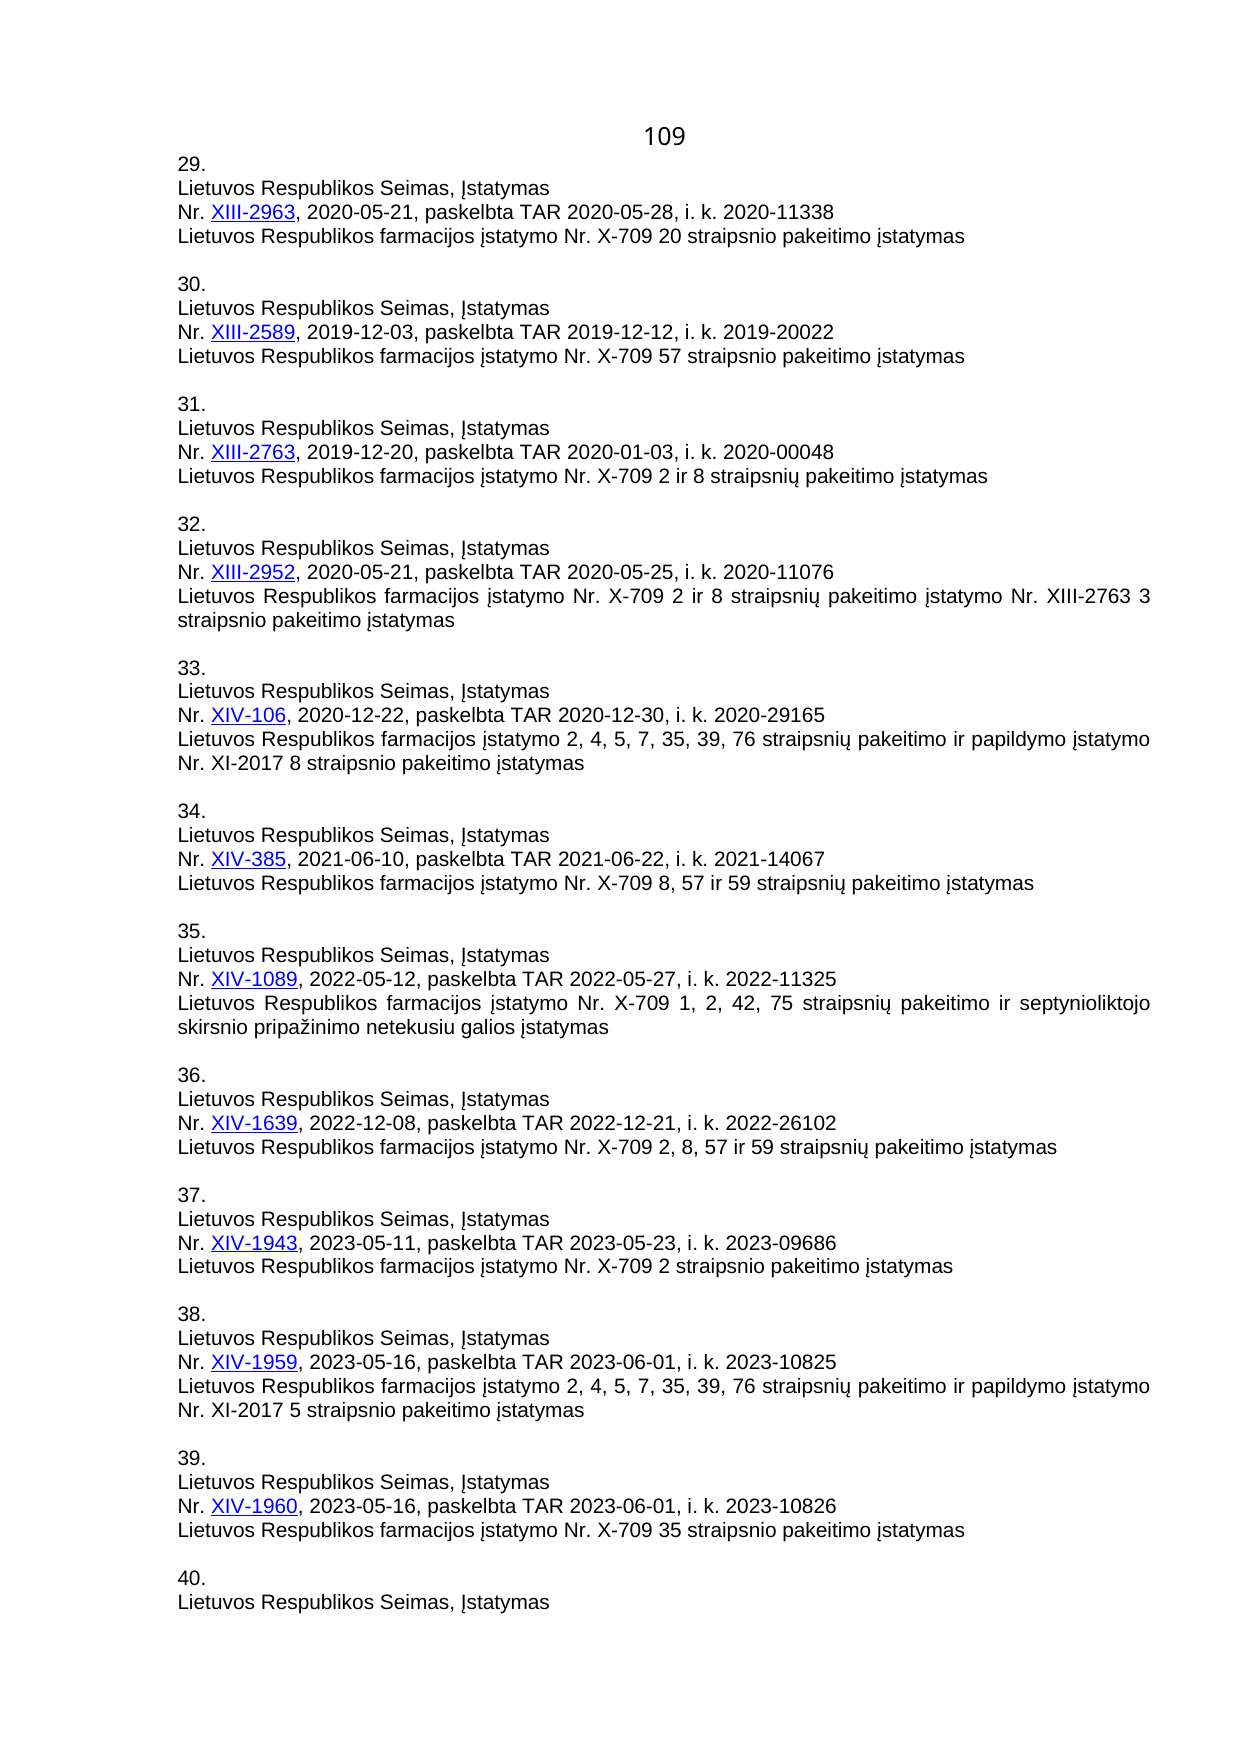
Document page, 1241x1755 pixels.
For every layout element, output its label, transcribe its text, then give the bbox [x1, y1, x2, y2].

text 38. [177, 1302, 1152, 1326]
text Lietuvos Respublikos Seimas, Įstatymas [177, 416, 1152, 440]
text Nr. XIII-2589, 2019-12-03, paskelbta TAR 2019-12-12, i. k. 2019-20022 [177, 320, 1152, 344]
text 29. [177, 152, 1152, 176]
text 32. [177, 512, 1152, 536]
text Lietuvos Respublikos Seimas, Įstatymas [177, 679, 1152, 703]
text Lietuvos Respublikos farmacijos įstatymo 2, 4, 5, 7, 35, 39, 76 straipsnių pakeitimo ir papildymo įstatymo Nr. XI-2017 5 straipsnio pakeitimo įstatymas [177, 1374, 1152, 1422]
text Lietuvos Respublikos Seimas, Įstatymas [177, 176, 1152, 200]
text Lietuvos Respublikos Seimas, Įstatymas [177, 1206, 1152, 1230]
text Lietuvos Respublikos Seimas, Įstatymas [177, 296, 1152, 320]
text 33. [177, 655, 1152, 679]
text Nr. XIV-1960, 2023-05-16, paskelbta TAR 2023-06-01, i. k. 2023-10826 [177, 1494, 1152, 1518]
text 30. [177, 272, 1152, 296]
text 40. [177, 1566, 1152, 1590]
text Nr. XIV-106, 2020-12-22, paskelbta TAR 2020-12-30, i. k. 2020-29165 [177, 703, 1152, 727]
text Lietuvos Respublikos Seimas, Įstatymas [177, 1590, 1152, 1614]
text 35. [177, 919, 1152, 943]
text Nr. XIV-1089, 2022-05-12, paskelbta TAR 2022-05-27, i. k. 2022-11325 [177, 967, 1152, 991]
text 36. [177, 1063, 1152, 1087]
text Lietuvos Respublikos Seimas, Įstatymas [177, 943, 1152, 967]
text 39. [177, 1446, 1152, 1470]
text Nr. XIII-2952, 2020-05-21, paskelbta TAR 2020-05-25, i. k. 2020-11076 [177, 559, 1152, 583]
text Lietuvos Respublikos farmacijos įstatymo Nr. X-709 2, 8, 57 ir 59 straipsnių pakeitimo įstatymas [177, 1134, 1152, 1158]
text Nr. XIII-2963, 2020-05-21, paskelbta TAR 2020-05-28, i. k. 2020-11338 [177, 200, 1152, 224]
text Nr. XIV-1639, 2022-12-08, paskelbta TAR 2022-12-21, i. k. 2022-26102 [177, 1111, 1152, 1134]
text Nr. XIII-2763, 2019-12-20, paskelbta TAR 2020-01-03, i. k. 2020-00048 [177, 440, 1152, 464]
text 37. [177, 1182, 1152, 1206]
text Lietuvos Respublikos farmacijos įstatymo 2, 4, 5, 7, 35, 39, 76 straipsnių pakeitimo ir papildymo įstatymo Nr. XI-2017 8 straipsnio pakeitimo įstatymas [177, 727, 1152, 775]
text Lietuvos Respublikos Seimas, Įstatymas [177, 1470, 1152, 1494]
text Lietuvos Respublikos farmacijos įstatymo Nr. X-709 1, 2, 42, 75 straipsnių pakeitimo ir septynioliktojo skirsnio pripažinimo netekusiu galios įstatymas [177, 991, 1152, 1039]
text Lietuvos Respublikos farmacijos įstatymo Nr. X-709 2 ir 8 straipsnių pakeitimo įstatymo Nr. XIII-2763 3 straipsnio pakeitimo įstatymas [177, 583, 1152, 631]
text Nr. XIV-1943, 2023-05-11, paskelbta TAR 2023-05-23, i. k. 2023-09686 [177, 1230, 1152, 1254]
text Lietuvos Respublikos farmacijos įstatymo Nr. X-709 20 straipsnio pakeitimo įstatymas [177, 224, 1152, 248]
text Lietuvos Respublikos farmacijos įstatymo Nr. X-709 2 straipsnio pakeitimo įstatymas [177, 1254, 1152, 1278]
text Lietuvos Respublikos Seimas, Įstatymas [177, 536, 1152, 559]
text Lietuvos Respublikos Seimas, Įstatymas [177, 1326, 1152, 1350]
text Nr. XIV-1959, 2023-05-16, paskelbta TAR 2023-06-01, i. k. 2023-10825 [177, 1350, 1152, 1374]
text 34. [177, 799, 1152, 823]
text Lietuvos Respublikos Seimas, Įstatymas [177, 823, 1152, 847]
text Nr. XIV-385, 2021-06-10, paskelbta TAR 2021-06-22, i. k. 2021-14067 [177, 847, 1152, 871]
text Lietuvos Respublikos farmacijos įstatymo Nr. X-709 8, 57 ir 59 straipsnių pakeitimo įstatymas [177, 871, 1152, 895]
text 31. [177, 392, 1152, 416]
text Lietuvos Respublikos Seimas, Įstatymas [177, 1087, 1152, 1111]
text Lietuvos Respublikos farmacijos įstatymo Nr. X-709 35 straipsnio pakeitimo įstatymas [177, 1518, 1152, 1542]
text Lietuvos Respublikos farmacijos įstatymo Nr. X-709 57 straipsnio pakeitimo įstatymas [177, 344, 1152, 368]
text Lietuvos Respublikos farmacijos įstatymo Nr. X-709 2 ir 8 straipsnių pakeitimo įstatymas [177, 464, 1152, 488]
